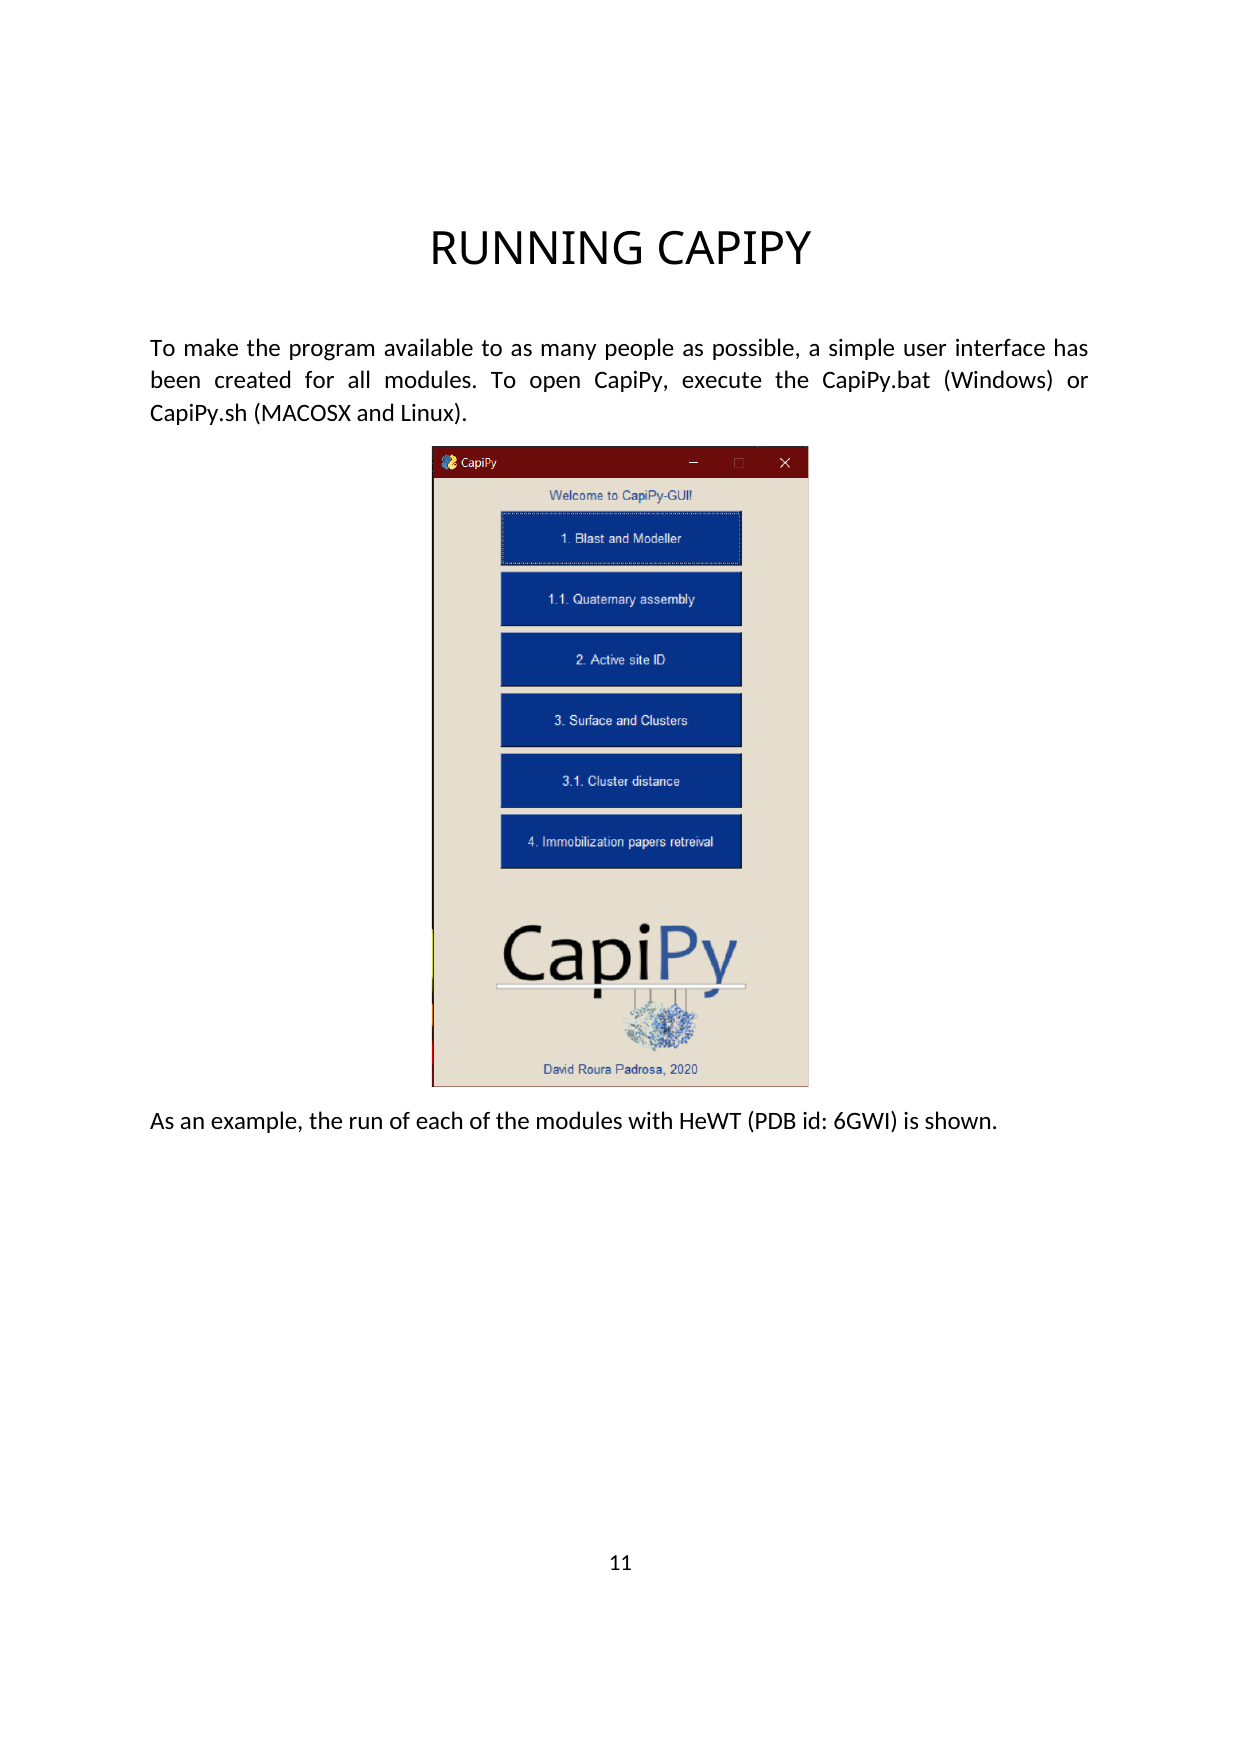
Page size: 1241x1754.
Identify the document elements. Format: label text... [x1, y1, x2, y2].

text To make the program available to as many people as possible, a simple user interface has been created for all modules. To open CapiPy, execute the CapiPy.bat (Windows) or CapiPy.sh (MACOSX and Linux). [150, 332, 1090, 427]
text As an example, the run of each of the modules with HeWT (PDB id: 6GWI) is shown. [150, 1106, 1090, 1136]
subtitle RUNNING CAPIPY [150, 216, 1090, 278]
